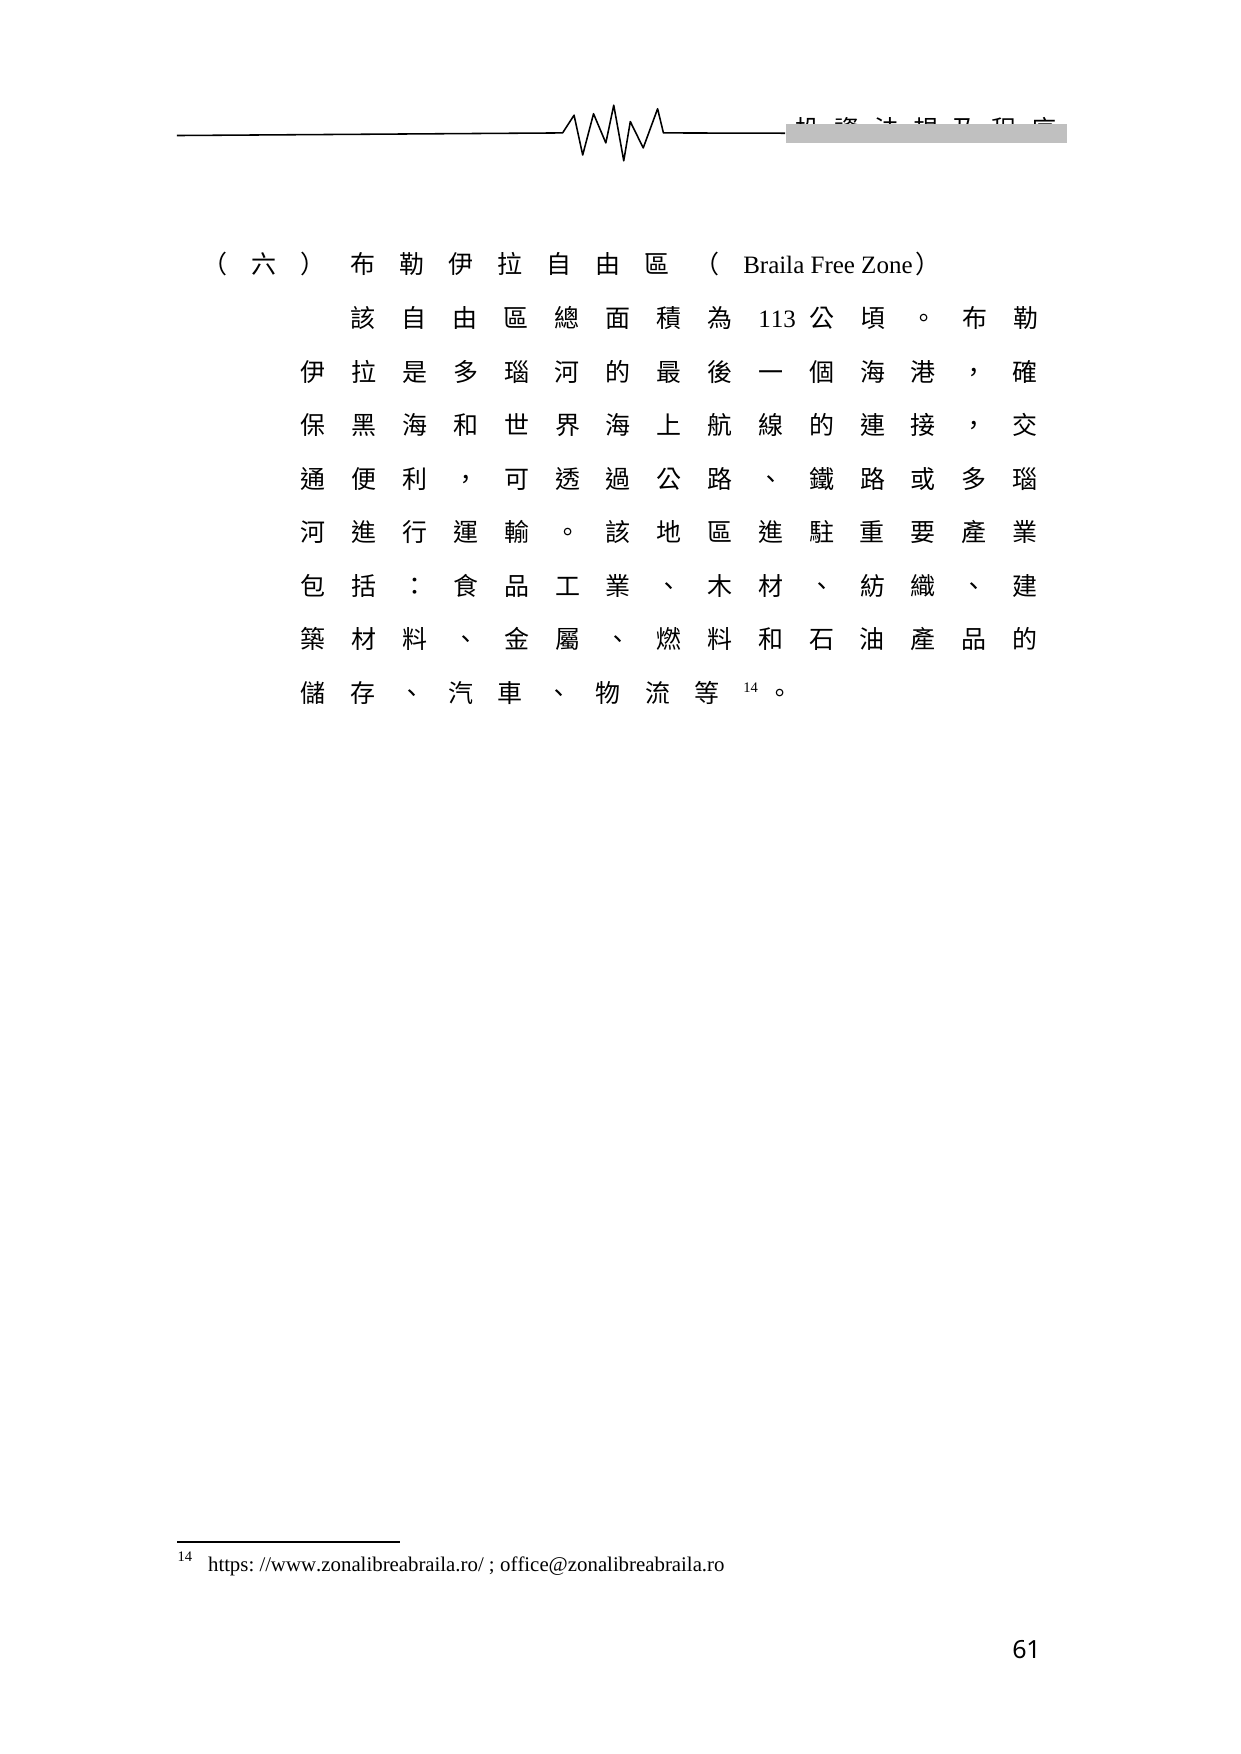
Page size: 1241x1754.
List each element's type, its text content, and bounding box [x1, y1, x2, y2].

text （六）布勒伊拉自由區（Braila Free Zone） [202, 236, 1063, 290]
text https: //www.zonalibreabraila.ro/ ; office@zonalibreabraila.ro [177, 1548, 1063, 1577]
text 該自由區總面積為113公頃。布勒伊拉是多瑙河的最後一個海港，確保黑海和世界海上航線的連接，交通便利，可透過公路、鐵路或多瑙河進行運輸。該地區進駐重要產業包括：食品工業、木材、紡織、建築材料、金屬、燃料和石油產品的儲存、汽車、物流等。 [276, 290, 1063, 718]
